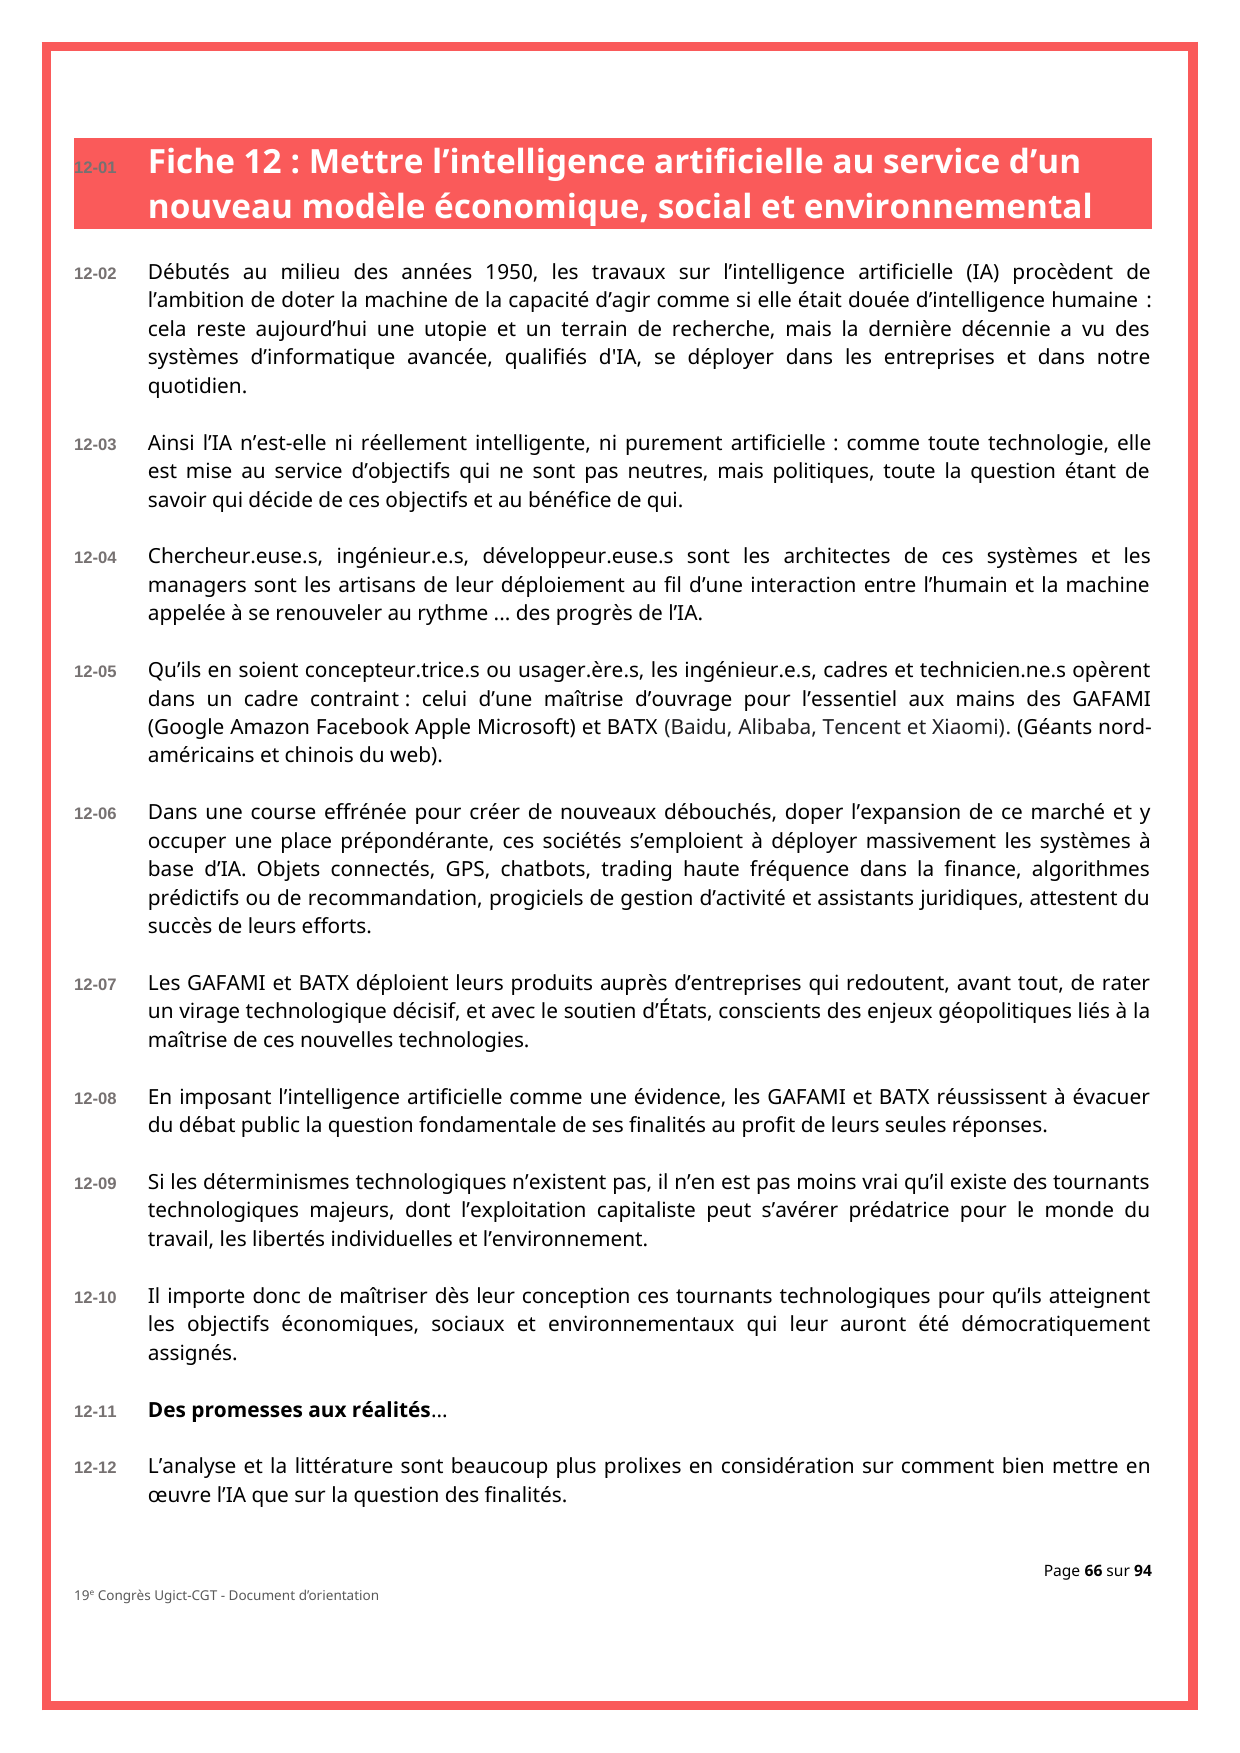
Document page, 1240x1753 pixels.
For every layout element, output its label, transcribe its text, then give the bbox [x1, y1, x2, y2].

list L’analyse et la littérature sont beaucoup plus prolixes en considération sur comment bien mettre en œuvre l’IA que sur la question des finalités. [74, 1452, 1152, 1508]
list En imposant l’intelligence artificielle comme une évidence, les GAFAMI et BATX réussissent à évacuer du débat public la question fondamentale de ses finalités au profit de leurs seules réponses. [74, 1082, 1152, 1139]
list Ainsi l’IA n’est-elle ni réellement intelligente, ni purement artificielle : comme toute technologie, elle est mise au service d’objectifs qui ne sont pas neutres, mais politiques, toute la question étant de savoir qui décide de ces objectifs et au bénéfice de qui. [74, 428, 1152, 513]
list Les GAFAMI et BATX déploient leurs produits auprès d’entreprises qui redoutent, avant tout, de rater un virage technologique décisif, et avec le soutien d’États, conscients des enjeux géopolitiques liés à la maîtrise de ces nouvelles technologies. [74, 968, 1152, 1053]
list Dans une course effrénée pour créer de nouveaux débouchés, doper l’expansion de ce marché et y occuper une place prépondérante, ces sociétés s’emploient à déployer massivement les systèmes à base d’IA. Objets connectés, GPS, chatbots, trading haute fréquence dans la finance, algorithmes prédictifs ou de recommandation, progiciels de gestion d’activité et assistants juridiques, attestent du succès de leurs efforts. [74, 797, 1152, 940]
list Qu’ils en soient concepteur.trice.s ou usager.ère.s, les ingénieur.e.s, cadres et technicien.ne.s opèrent dans un cadre contraint : celui d’une maîtrise d’ouvrage pour l’essentiel aux mains des GAFAMI (Google Amazon Facebook Apple Microsoft) et BATX (Baidu, Alibaba, Tencent et Xiaomi). (Géants nord-américains et chinois du web). [74, 655, 1152, 769]
list Chercheur.euse.s, ingénieur.e.s, développeur.euse.s sont les architectes de ces systèmes et les managers sont les artisans de leur déploiement au fil d’une interaction entre l’humain et la machine appelée à se renouveler au rythme ... des progrès de l’IA. [74, 542, 1152, 627]
list Fiche 12 : Mettre l’intelligence artificielle au service d’un nouveau modèle économique, social et environnemental [74, 138, 1152, 229]
list Il importe donc de maîtriser dès leur conception ces tournants technologiques pour qu’ils atteignent les objectifs économiques, sociaux et environnementaux qui leur auront été démocratiquement assignés. [74, 1281, 1152, 1366]
list Des promesses aux réalités... [74, 1395, 1152, 1423]
list Débutés au milieu des années 1950, les travaux sur l’intelligence artificielle (IA) procèdent de l’ambition de doter la machine de la capacité d’agir comme si elle était douée d’intelligence humaine : cela reste aujourd’hui une utopie et un terrain de recherche, mais la dernière décennie a vu des systèmes d’informatique avancée, qualifiés d'IA, se déployer dans les entreprises et dans notre quotidien. [74, 257, 1152, 399]
list Si les déterminismes technologiques n’existent pas, il n’en est pas moins vrai qu’il existe des tournants technologiques majeurs, dont l’exploitation capitaliste peut s’avérer prédatrice pour le monde du travail, les libertés individuelles et l’environnement. [74, 1167, 1152, 1252]
